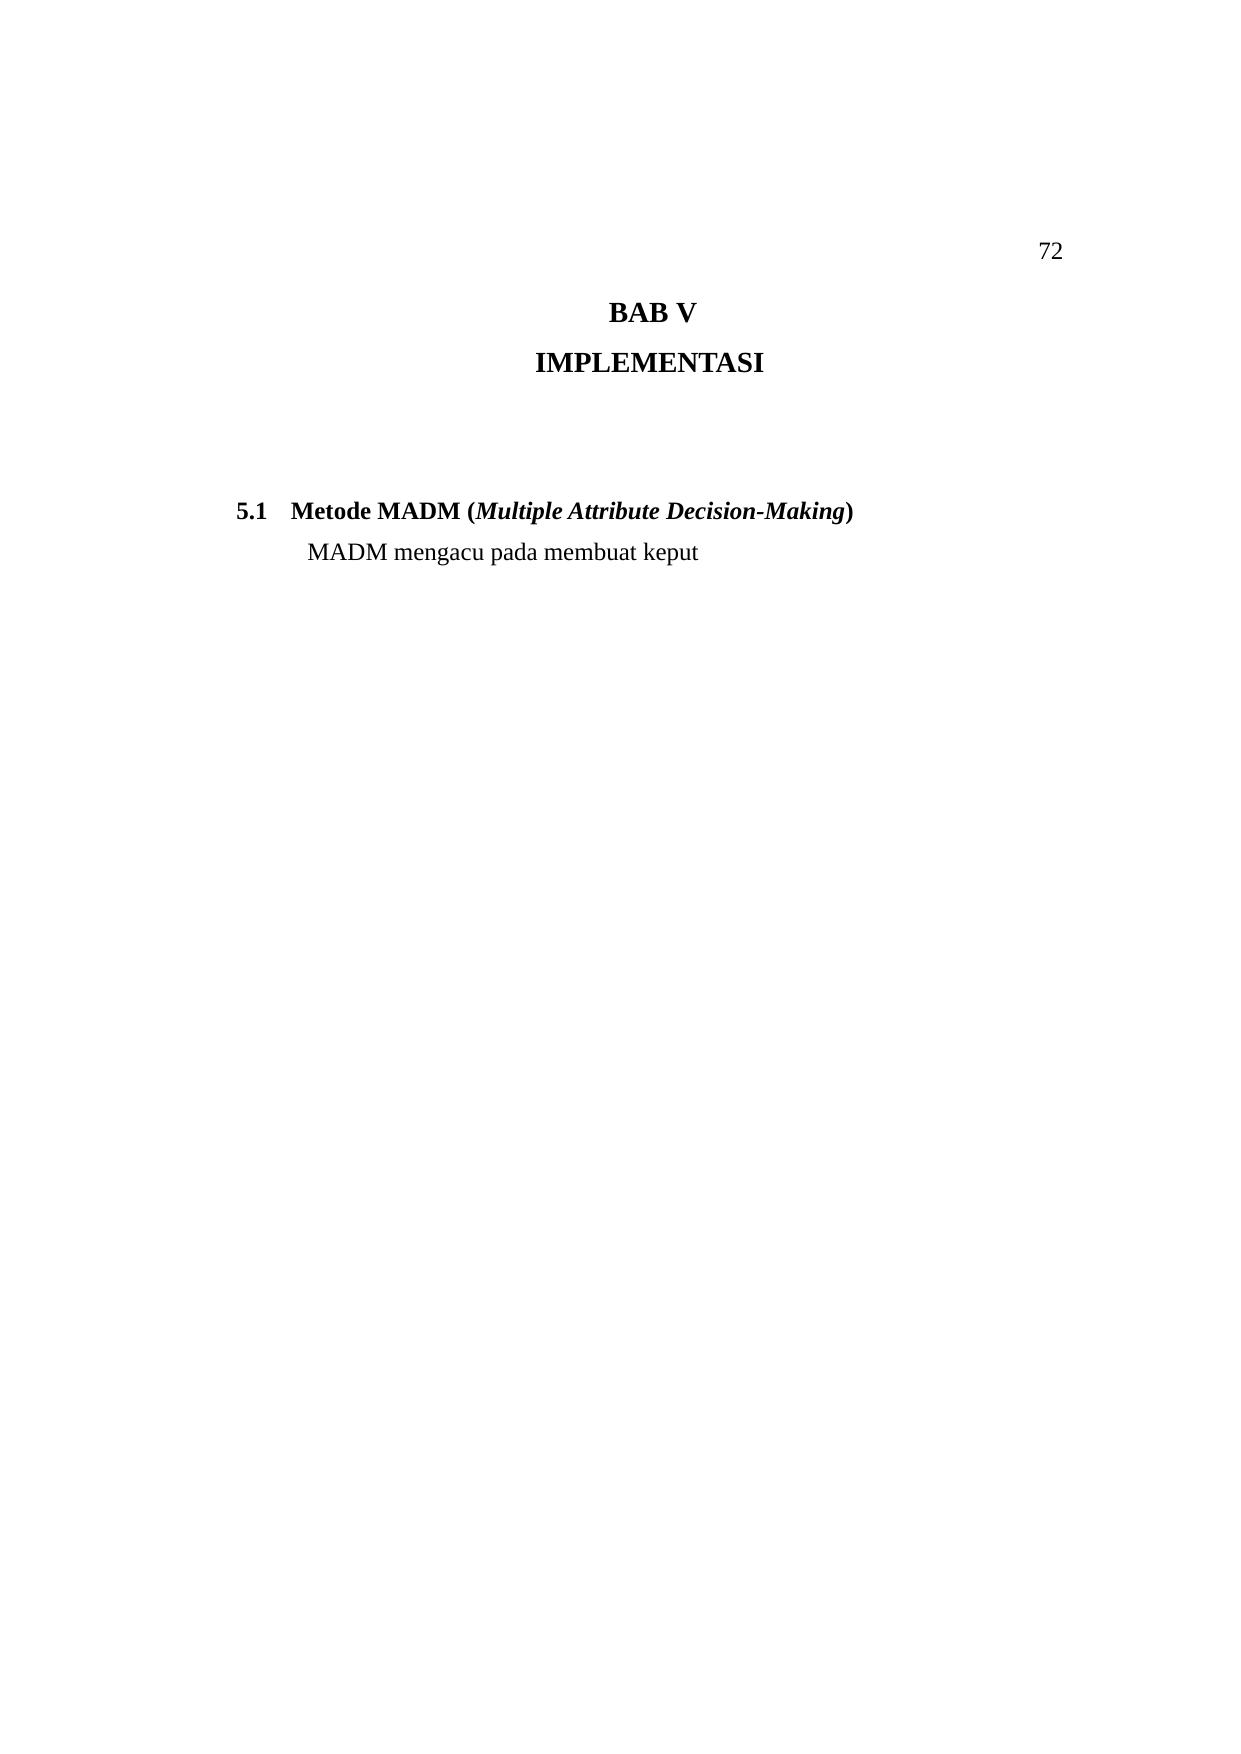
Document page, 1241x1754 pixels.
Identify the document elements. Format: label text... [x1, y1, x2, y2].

text MADM mengacu pada membuat keput [236, 537, 1063, 565]
subtitle Bab V IMPLEMENTASI [236, 295, 1063, 379]
subtitle Metode MADM (Multiple Attribute Decision-Making) [236, 496, 1063, 525]
